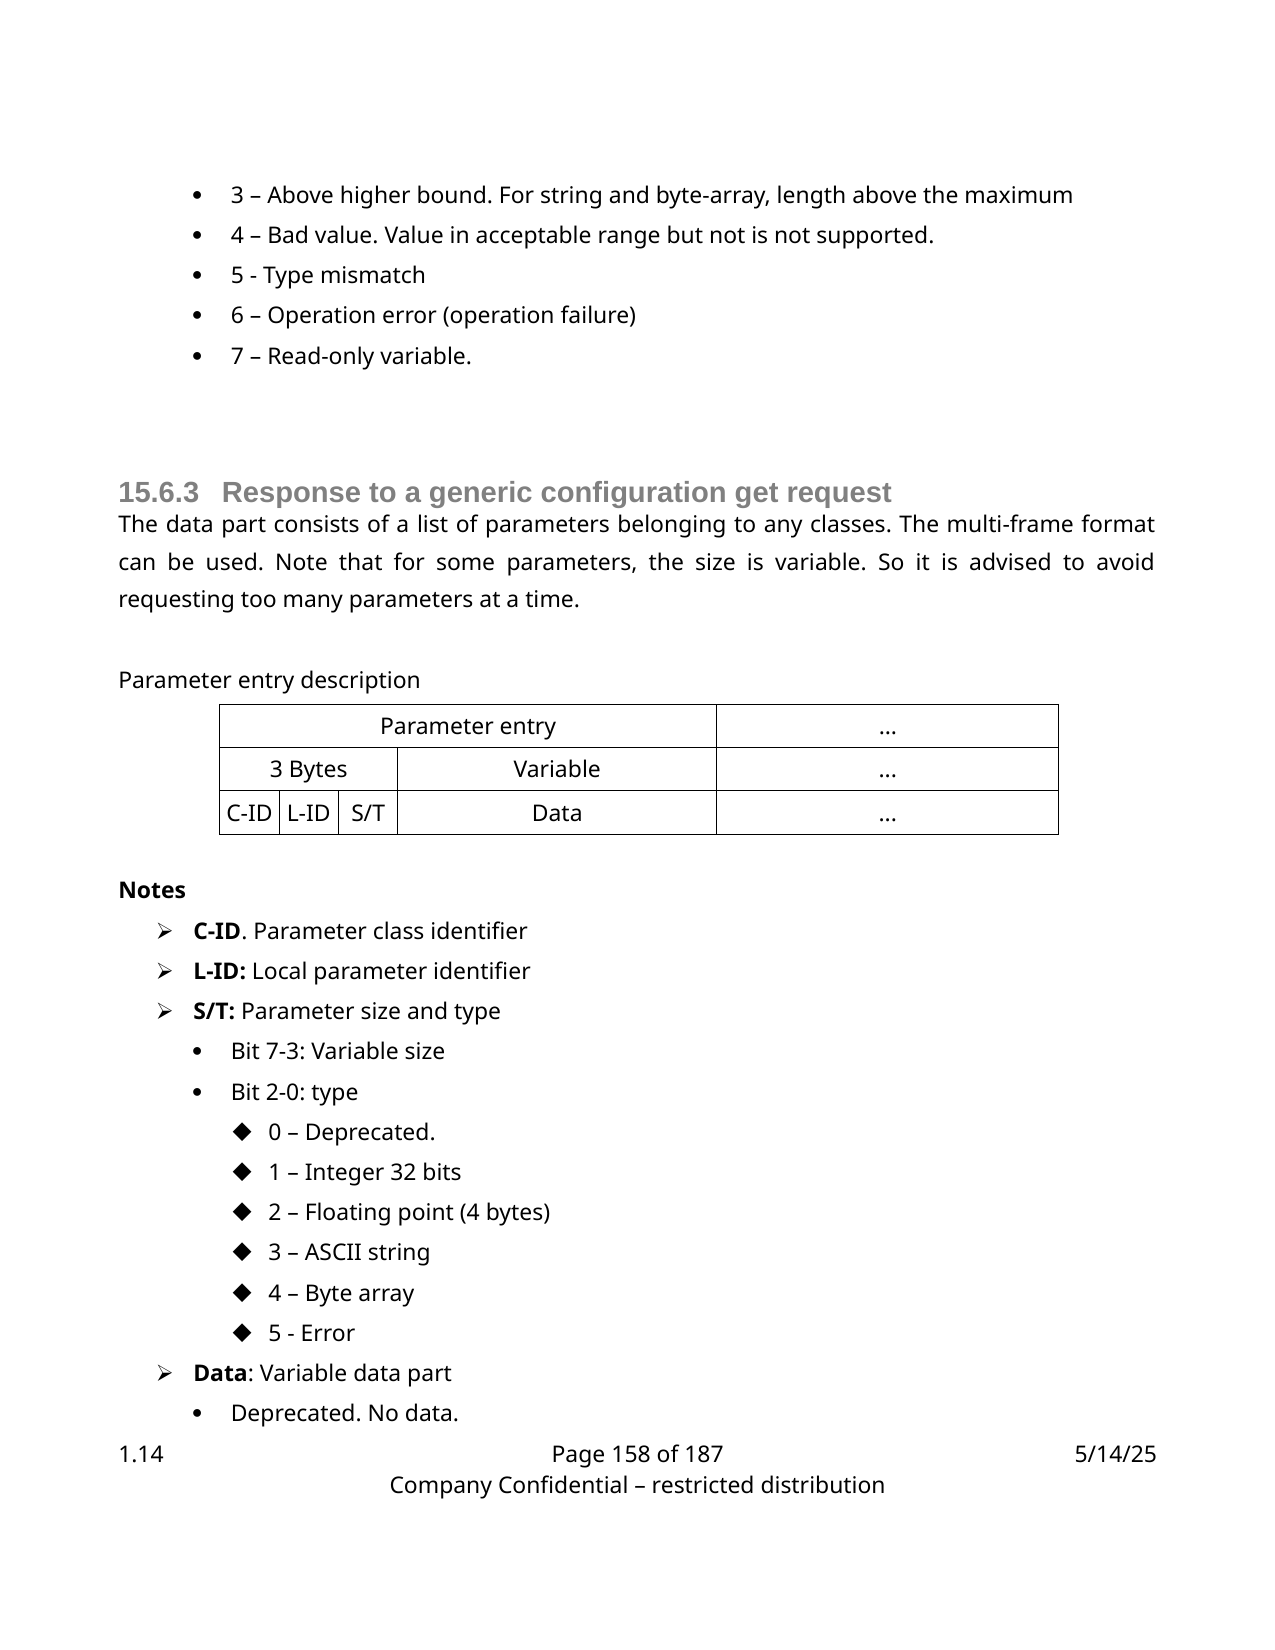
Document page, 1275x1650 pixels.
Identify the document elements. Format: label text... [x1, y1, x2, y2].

text Notes [118, 874, 1157, 906]
table_cell ... [717, 748, 1058, 790]
list S/T: Parameter size and type [156, 995, 1157, 1026]
list 5 - Error [231, 1317, 1157, 1348]
subtitle Response to a generic configuration get request [118, 475, 1157, 508]
list 0 – Deprecated. [231, 1116, 1157, 1147]
list 5 - Type mismatch [193, 259, 1157, 290]
table_cell Data [398, 791, 716, 834]
text The data part consists of a list of parameters belonging to any classes. The multi-frame format can be used. Note that for some parameters, the size is variable. So it is advised to avoid requesting too many parameters at a time. [118, 508, 1157, 614]
table_cell Variable [398, 748, 716, 790]
list C-ID. Parameter class identifier [156, 914, 1157, 946]
list 3 – ASCII string [231, 1236, 1157, 1267]
list 1 – Integer 32 bits [231, 1156, 1157, 1187]
table_cell L-ID [280, 791, 338, 834]
table_header Parameter entry [220, 705, 716, 747]
list 6 – Operation error (operation failure) [193, 299, 1157, 331]
list L-ID: Local parameter identifier [156, 955, 1157, 986]
list Deprecated. No data. [193, 1397, 1157, 1428]
list 4 – Byte array [231, 1276, 1157, 1308]
table_cell S/T [339, 791, 397, 834]
list 4 – Bad value. Value in acceptable range but not is not supported. [193, 219, 1157, 250]
text Parameter entry description [118, 664, 1157, 695]
table_header … [717, 705, 1058, 747]
list 2 – Floating point (4 bytes) [231, 1196, 1157, 1227]
list Data: Variable data part [156, 1357, 1157, 1388]
list Bit 2-0: type [193, 1075, 1157, 1107]
list 3 – Above higher bound. For string and byte-array, length above the maximum [193, 179, 1157, 210]
list Bit 7-3: Variable size [193, 1035, 1157, 1066]
table_cell 3 Bytes [220, 748, 397, 790]
table_cell ... [717, 791, 1058, 834]
list 7 – Read-only variable. [193, 339, 1157, 371]
table_cell C-ID [220, 791, 279, 834]
